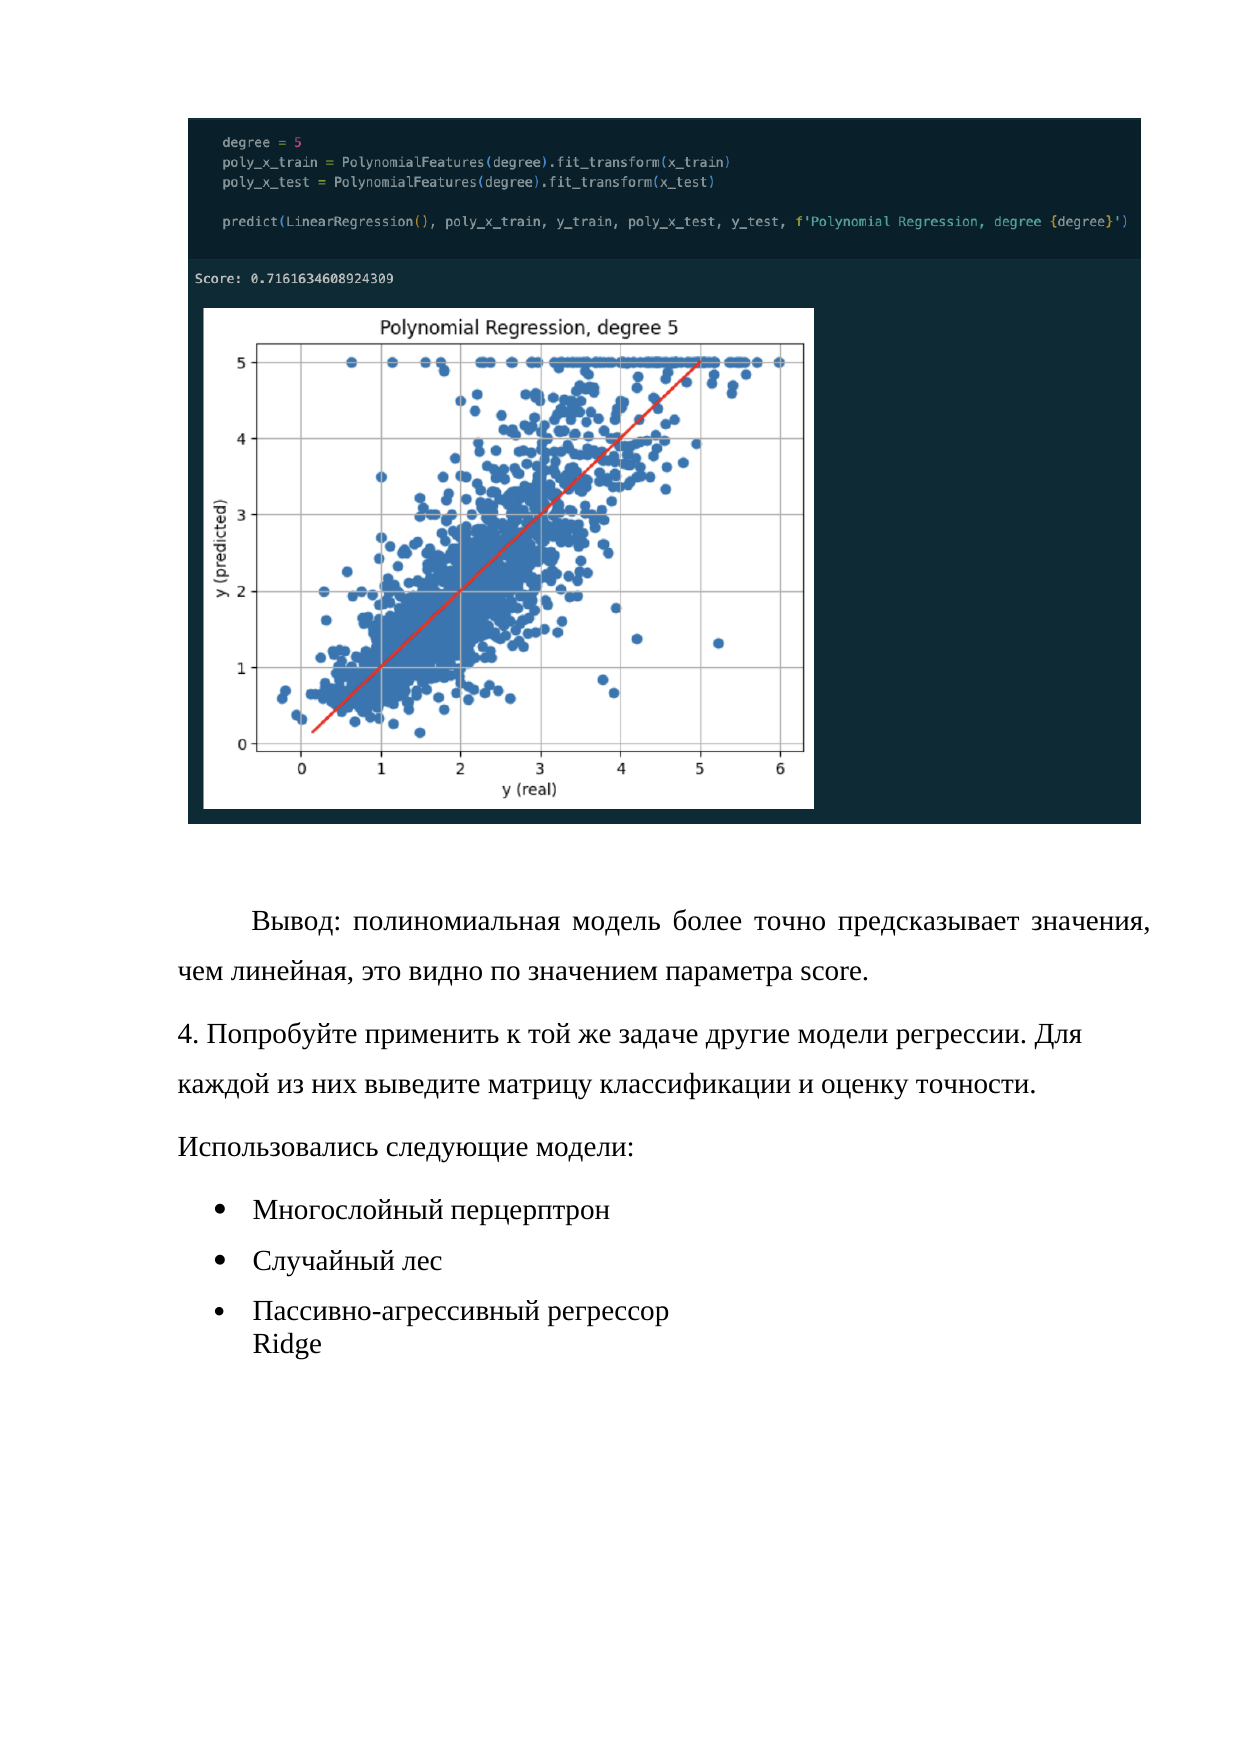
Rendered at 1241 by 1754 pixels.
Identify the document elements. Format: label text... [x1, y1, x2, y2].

text 4. Попробуйте применить к той же задаче другие модели регрессии. Для каждой из них выведите матрицу классификации и оценку точности. [177, 1016, 1152, 1100]
picture [188, 118, 1141, 824]
list Случайный лес [215, 1243, 1152, 1276]
text Использовались следующие модели: [177, 1129, 1152, 1163]
list Пассивно-агрессивный регрессор Ridge [215, 1293, 1152, 1360]
list Многослойный перцерптрон [215, 1192, 1152, 1226]
text Вывод: полиномиальная модель более точно предсказывает значения, чем линейная, это видно по значением параметра score. [177, 903, 1152, 987]
